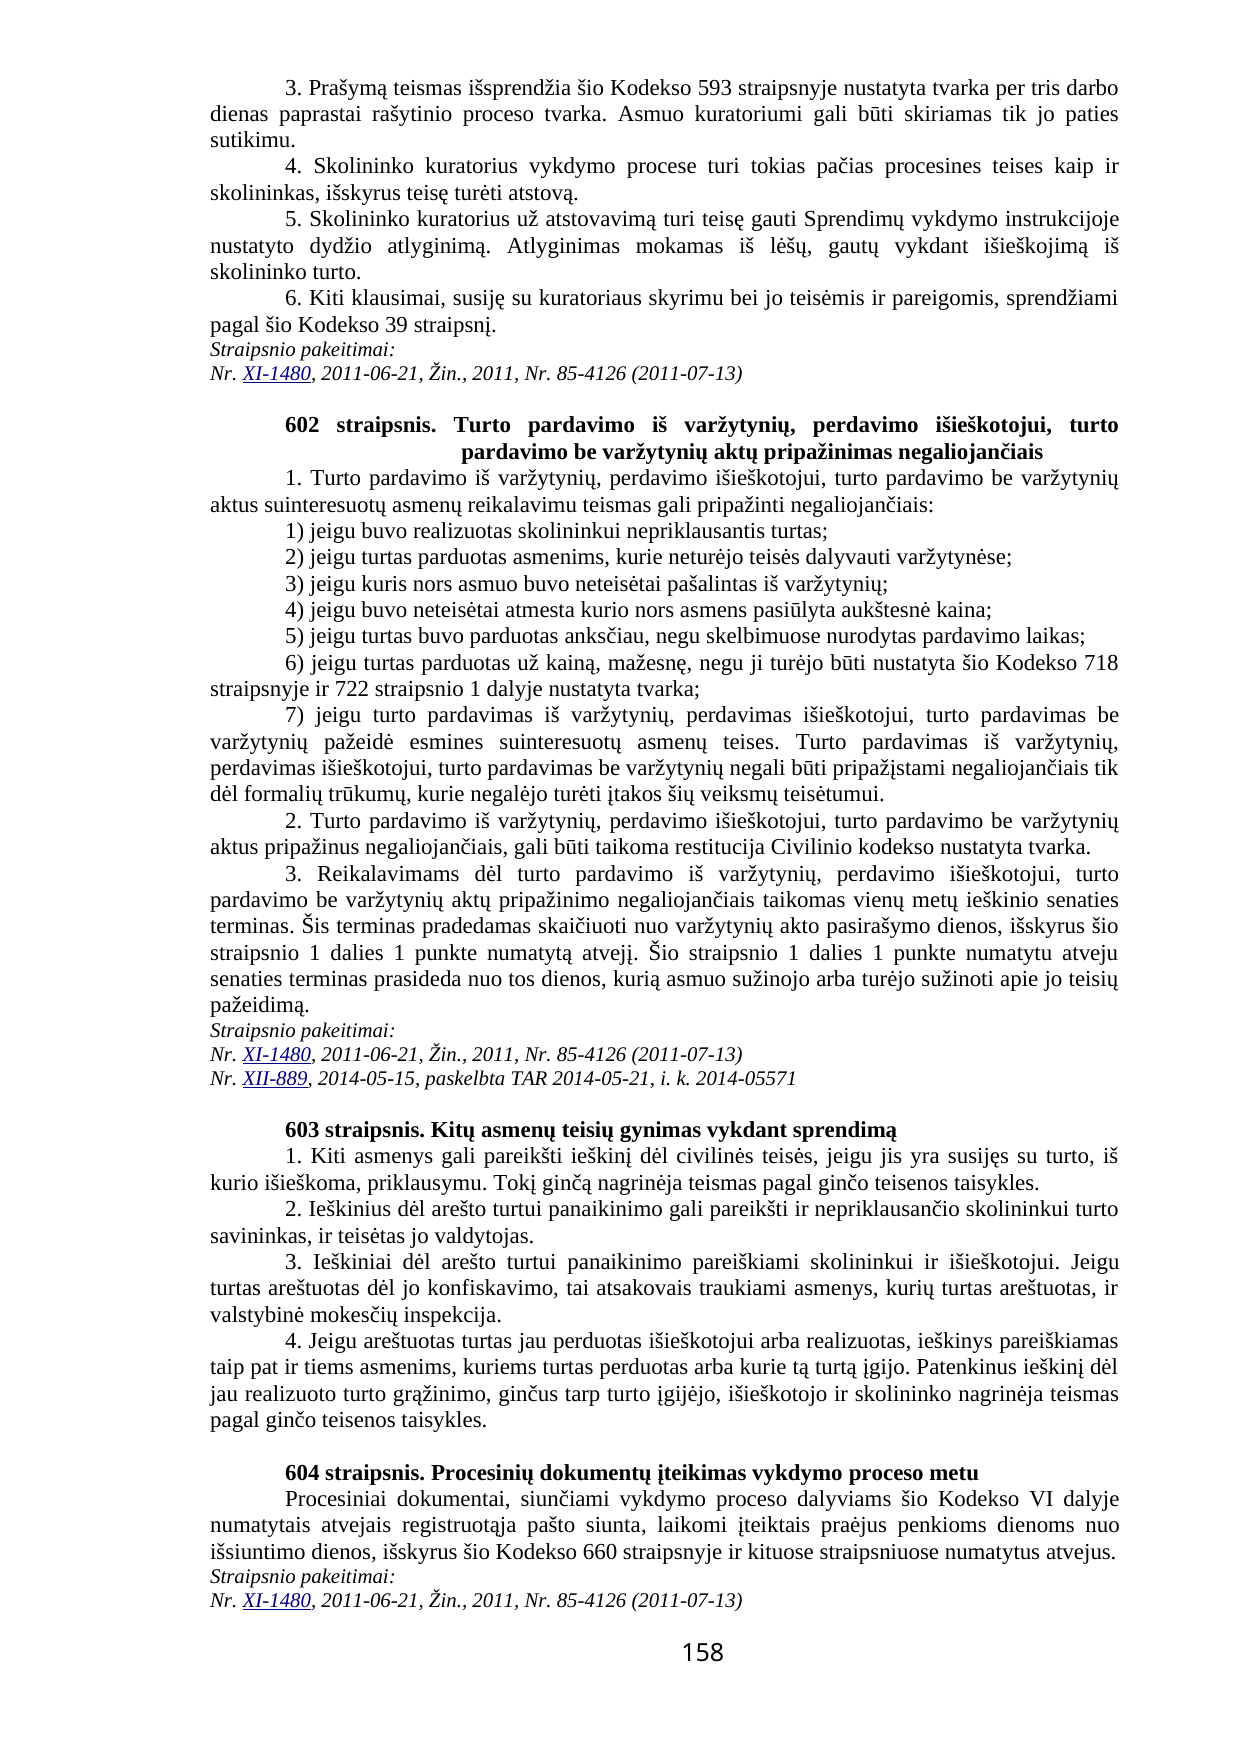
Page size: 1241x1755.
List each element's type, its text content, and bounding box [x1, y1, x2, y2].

text 2. Ieškinius dėl arešto turtui panaikinimo gali pareikšti ir nepriklausančio skolininkui turto savininkas, ir teisėtas jo valdytojas. [210, 1195, 1120, 1248]
text Nr. XI-1480, 2011-06-21, Žin., 2011, Nr. 85-4126 (2011-07-13) [210, 1588, 1120, 1612]
text 602 straipsnis. Turto pardavimo iš varžytynių, perdavimo išieškotojui, turto pardavimo be varžytynių aktų pripažinimas negaliojančiais [285, 412, 1120, 464]
text Nr. XI-1480, 2011-06-21, Žin., 2011, Nr. 85-4126 (2011-07-13) [210, 361, 1120, 385]
text 3) jeigu kuris nors asmuo buvo neteisėtai pašalintas iš varžytynių; [210, 570, 1120, 596]
text Straipsnio pakeitimai: [210, 337, 1120, 361]
text 4. Jeigu areštuotas turtas jau perduotas išieškotojui arba realizuotas, ieškinys pareiškiamas taip pat ir tiems asmenims, kuriems turtas perduotas arba kurie tą turtą įgijo. Patenkinus ieškinį dėl jau realizuoto turto grąžinimo, ginčus tarp turto įgijėjo, išieškotojo ir skolininko nagrinėja teismas pagal ginčo teisenos taisykles. [210, 1327, 1120, 1432]
text 5) jeigu turtas buvo parduotas anksčiau, negu skelbimuose nurodytas pardavimo laikas; [210, 622, 1120, 649]
text 604 straipsnis. Procesinių dokumentų įteikimas vykdymo proceso metu [210, 1459, 1120, 1485]
text Straipsnio pakeitimai: [210, 1564, 1120, 1588]
text 1. Turto pardavimo iš varžytynių, perdavimo išieškotojui, turto pardavimo be varžytynių aktus suinteresuotų asmenų reikalavimu teismas gali pripažinti negaliojančiais: [210, 464, 1120, 517]
text 603 straipsnis. Kitų asmenų teisių gynimas vykdant sprendimą [210, 1116, 1120, 1143]
text 4) jeigu buvo neteisėtai atmesta kurio nors asmens pasiūlyta aukštesnė kaina; [210, 596, 1120, 622]
text Nr. XI-1480, 2011-06-21, Žin., 2011, Nr. 85-4126 (2011-07-13) [210, 1042, 1120, 1066]
text 6) jeigu turtas parduotas už kainą, mažesnę, negu ji turėjo būti nustatyta šio Kodekso 718 straipsnyje ir 722 straipsnio 1 dalyje nustatyta tvarka; [210, 649, 1120, 701]
text Nr. XII-889, 2014-05-15, paskelbta TAR 2014-05-21, i. k. 2014-05571 [210, 1066, 1120, 1090]
text 7) jeigu turto pardavimas iš varžytynių, perdavimas išieškotojui, turto pardavimas be varžytynių pažeidė esmines suinteresuotų asmenų teises. Turto pardavimas iš varžytynių, perdavimas išieškotojui, turto pardavimas be varžytynių negali būti pripažįstami negaliojančiais tik dėl formalių trūkumų, kurie negalėjo turėti įtakos šių veiksmų teisėtumui. [210, 701, 1120, 807]
text 2. Turto pardavimo iš varžytynių, perdavimo išieškotojui, turto pardavimo be varžytynių aktus pripažinus negaliojančiais, gali būti taikoma restitucija Civilinio kodekso nustatyta tvarka. [210, 807, 1120, 859]
text Straipsnio pakeitimai: [210, 1018, 1120, 1042]
text 3. Ieškiniai dėl arešto turtui panaikinimo pareiškiami skolininkui ir išieškotojui. Jeigu turtas areštuotas dėl jo konfiskavimo, tai atsakovais traukiami asmenys, kurių turtas areštuotas, ir valstybinė mokesčių inspekcija. [210, 1248, 1120, 1327]
text 5. Skolininko kuratorius už atstovavimą turi teisę gauti Sprendimų vykdymo instrukcijoje nustatyto dydžio atlyginimą. Atlyginimas mokamas iš lėšų, gautų vykdant išieškojimą iš skolininko turto. [210, 205, 1120, 284]
text Procesiniai dokumentai, siunčiami vykdymo proceso dalyviams šio Kodekso VI dalyje numatytais atvejais registruotąja pašto siunta, laikomi įteiktais praėjus penkioms dienoms nuo išsiuntimo dienos, išskyrus šio Kodekso 660 straipsnyje ir kituose straipsniuose numatytus atvejus. [210, 1485, 1120, 1564]
text 4. Skolininko kuratorius vykdymo procese turi tokias pačias procesines teises kaip ir skolininkas, išskyrus teisę turėti atstovą. [210, 153, 1120, 205]
text 2) jeigu turtas parduotas asmenims, kurie neturėjo teisės dalyvauti varžytynėse; [210, 543, 1120, 570]
text 6. Kiti klausimai, susiję su kuratoriaus skyrimu bei jo teisėmis ir pareigomis, sprendžiami pagal šio Kodekso 39 straipsnį. [210, 284, 1120, 337]
text 1. Kiti asmenys gali pareikšti ieškinį dėl civilinės teisės, jeigu jis yra susijęs su turto, iš kurio išieškoma, priklausymu. Tokį ginčą nagrinėja teismas pagal ginčo teisenos taisykles. [210, 1143, 1120, 1195]
text 1) jeigu buvo realizuotas skolininkui nepriklausantis turtas; [210, 517, 1120, 543]
text 3. Reikalavimams dėl turto pardavimo iš varžytynių, perdavimo išieškotojui, turto pardavimo be varžytynių aktų pripažinimo negaliojančiais taikomas vienų metų ieškinio senaties terminas. Šis terminas pradedamas skaičiuoti nuo varžytynių akto pasirašymo dienos, išskyrus šio straipsnio 1 dalies 1 punkte numatytą atvejį. Šio straipsnio 1 dalies 1 punkte numatytu atveju senaties terminas prasideda nuo tos dienos, kurią asmuo sužinojo arba turėjo sužinoti apie jo teisių pažeidimą. [210, 859, 1120, 1018]
text 3. Prašymą teismas išsprendžia šio Kodekso 593 straipsnyje nustatyta tvarka per tris darbo dienas paprastai rašytinio proceso tvarka. Asmuo kuratoriumi gali būti skiriamas tik jo paties sutikimu. [210, 73, 1120, 153]
